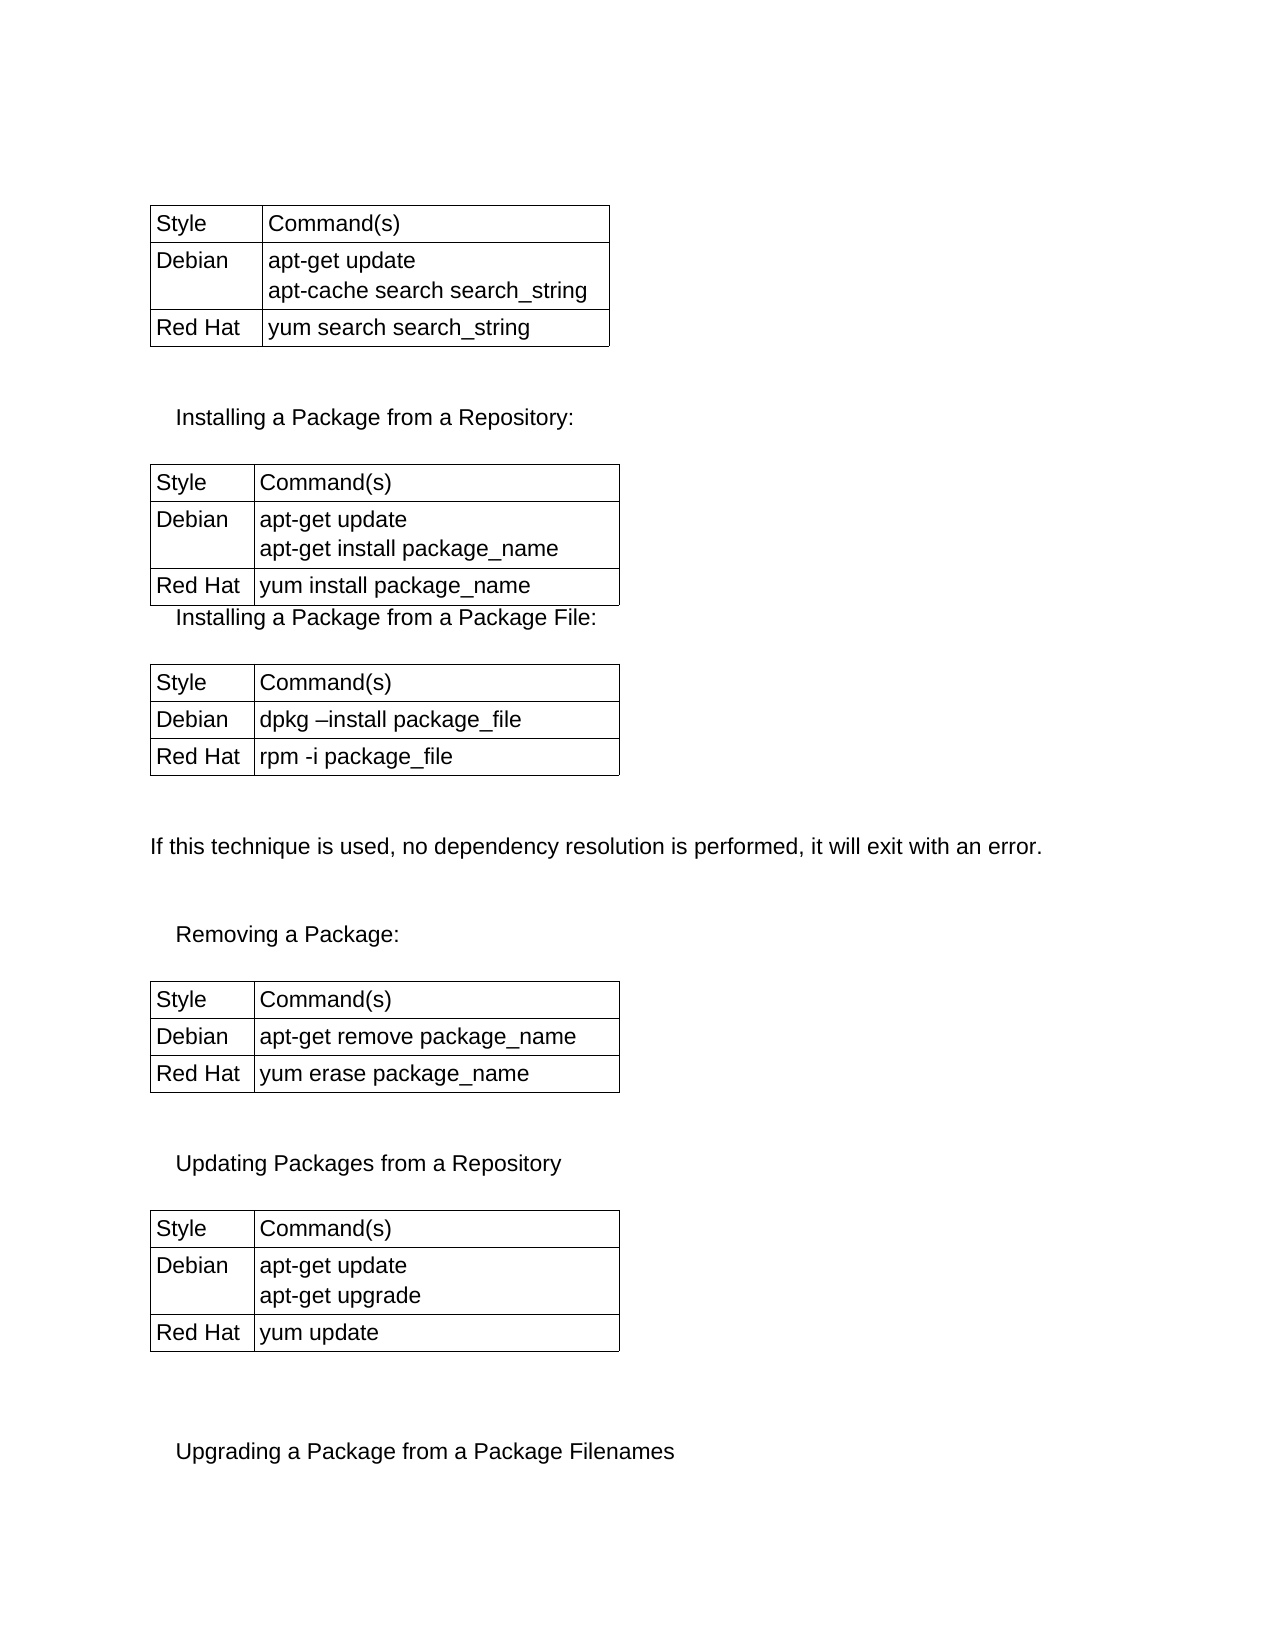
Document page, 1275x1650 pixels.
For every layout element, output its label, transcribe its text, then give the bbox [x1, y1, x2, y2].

table_cell rpm -i package_file [255, 739, 619, 775]
table_cell apt-get update apt-cache search search_string [263, 243, 609, 309]
table_header Command(s) [255, 465, 619, 501]
text Installing a Package from a Package File: [150, 605, 1125, 630]
text Upgrading a Package from a Package Filenames [150, 1439, 1125, 1465]
table_cell Red Hat [151, 1056, 254, 1092]
table_cell Debian [151, 502, 254, 567]
table_header Style [151, 665, 254, 701]
table_cell Red Hat [151, 310, 262, 346]
text If this technique is used, no dependency resolution is performed, it will exit with an error. [150, 834, 1125, 859]
table_header Style [151, 1211, 254, 1247]
table_cell Red Hat [151, 569, 254, 604]
table_cell Debian [151, 243, 262, 309]
table_header Command(s) [263, 206, 609, 242]
table_header Style [151, 982, 254, 1018]
table_cell Debian [151, 1248, 254, 1314]
table_header Style [151, 206, 262, 242]
table_cell yum search search_string [263, 310, 609, 346]
table_cell Red Hat [151, 1315, 254, 1351]
text Installing a Package from a Repository: [150, 405, 1125, 431]
table_cell yum erase package_name [255, 1056, 619, 1092]
table_header Style [151, 465, 254, 501]
table_cell yum update [255, 1315, 619, 1351]
table_cell yum install package_name [255, 569, 619, 604]
table_header Command(s) [255, 1211, 619, 1247]
text Removing a Package: [150, 922, 1125, 948]
table_cell Debian [151, 702, 254, 738]
table_header Command(s) [255, 982, 619, 1018]
table_cell apt-get update apt-get upgrade [255, 1248, 619, 1314]
table_cell Red Hat [151, 739, 254, 775]
table_cell Debian [151, 1019, 254, 1055]
table_cell apt-get remove package_name [255, 1019, 619, 1055]
text Updating Packages from a Repository [150, 1151, 1125, 1177]
table_cell dpkg –install package_file [255, 702, 619, 738]
table_cell apt-get update apt-get install package_name [255, 502, 619, 567]
table_header Command(s) [255, 665, 619, 701]
